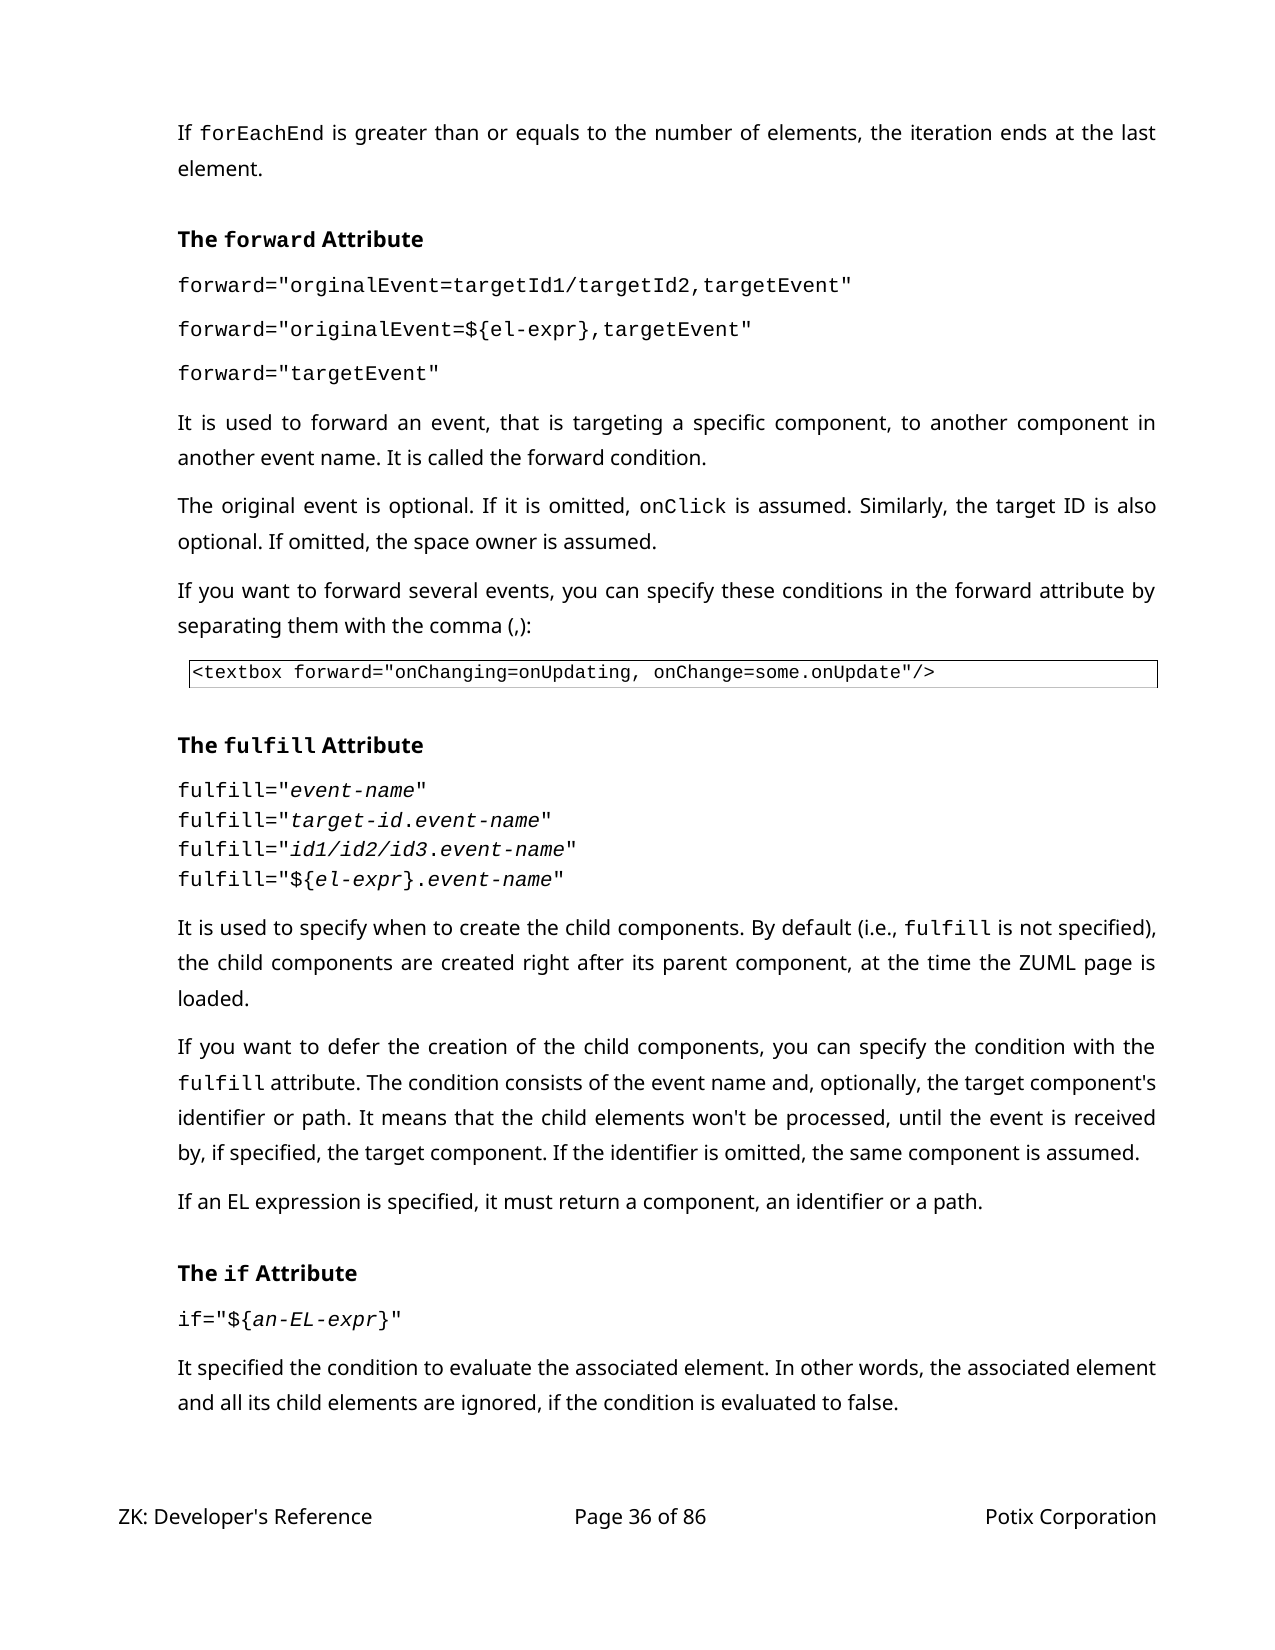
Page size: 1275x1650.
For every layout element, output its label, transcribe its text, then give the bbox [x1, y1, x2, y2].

text The original event is optional. If it is omitted, onClick is assumed. Similarly, the target ID is also optional. If omitted, the space owner is assumed. [177, 492, 1157, 555]
subtitle The if Attribute [177, 1258, 1157, 1288]
text forward="targetEvent" [177, 363, 1157, 387]
text It specified the condition to evaluate the associated element. In other words, the associated element and all its child elements are ignored, if the condition is evaluated to false. [177, 1353, 1157, 1416]
text fulfill="event-name" fulfill="target-id.event-name" fulfill="id1/id2/id3.event-name" fulfill="${el-expr}.event-name" [177, 781, 1157, 892]
text forward="originalEvent=${el-expr},targetEvent" [177, 319, 1157, 343]
text <textbox forward="onChanging=onUpdating, onChange=some.onUpdate"/> [190, 661, 1157, 687]
text If an EL expression is specified, it must return a component, an identifier or a path. [177, 1187, 1157, 1216]
text It is used to specify when to create the child components. By default (i.e., fulfill is not specified), the child components are created right after its parent component, at the time the ZUML page is loaded. [177, 913, 1157, 1012]
text If you want to forward several events, you can specify these conditions in the forward attribute by separating them with the comma (,): [177, 576, 1157, 639]
text if="${an-EL-expr}" [177, 1309, 1157, 1332]
text If forEachEnd is greater than or equals to the number of elements, the iteration ends at the last element. [177, 118, 1157, 182]
subtitle The fulfill Attribute [177, 730, 1157, 760]
text If you want to defer the creation of the child components, you can specify the condition with the fulfill attribute. The condition consists of the event name and, optionally, the target component's identifier or path. It means that the child elements won't be processed, until the event is received by, if specified, the target component. If the identifier is omitted, the same component is assumed. [177, 1032, 1157, 1167]
text It is used to forward an event, that is targeting a specific component, to another component in another event name. It is called the forward condition. [177, 408, 1157, 471]
text forward="orginalEvent=targetId1/targetId2,targetEvent" [177, 275, 1157, 299]
subtitle The forward Attribute [177, 224, 1157, 254]
